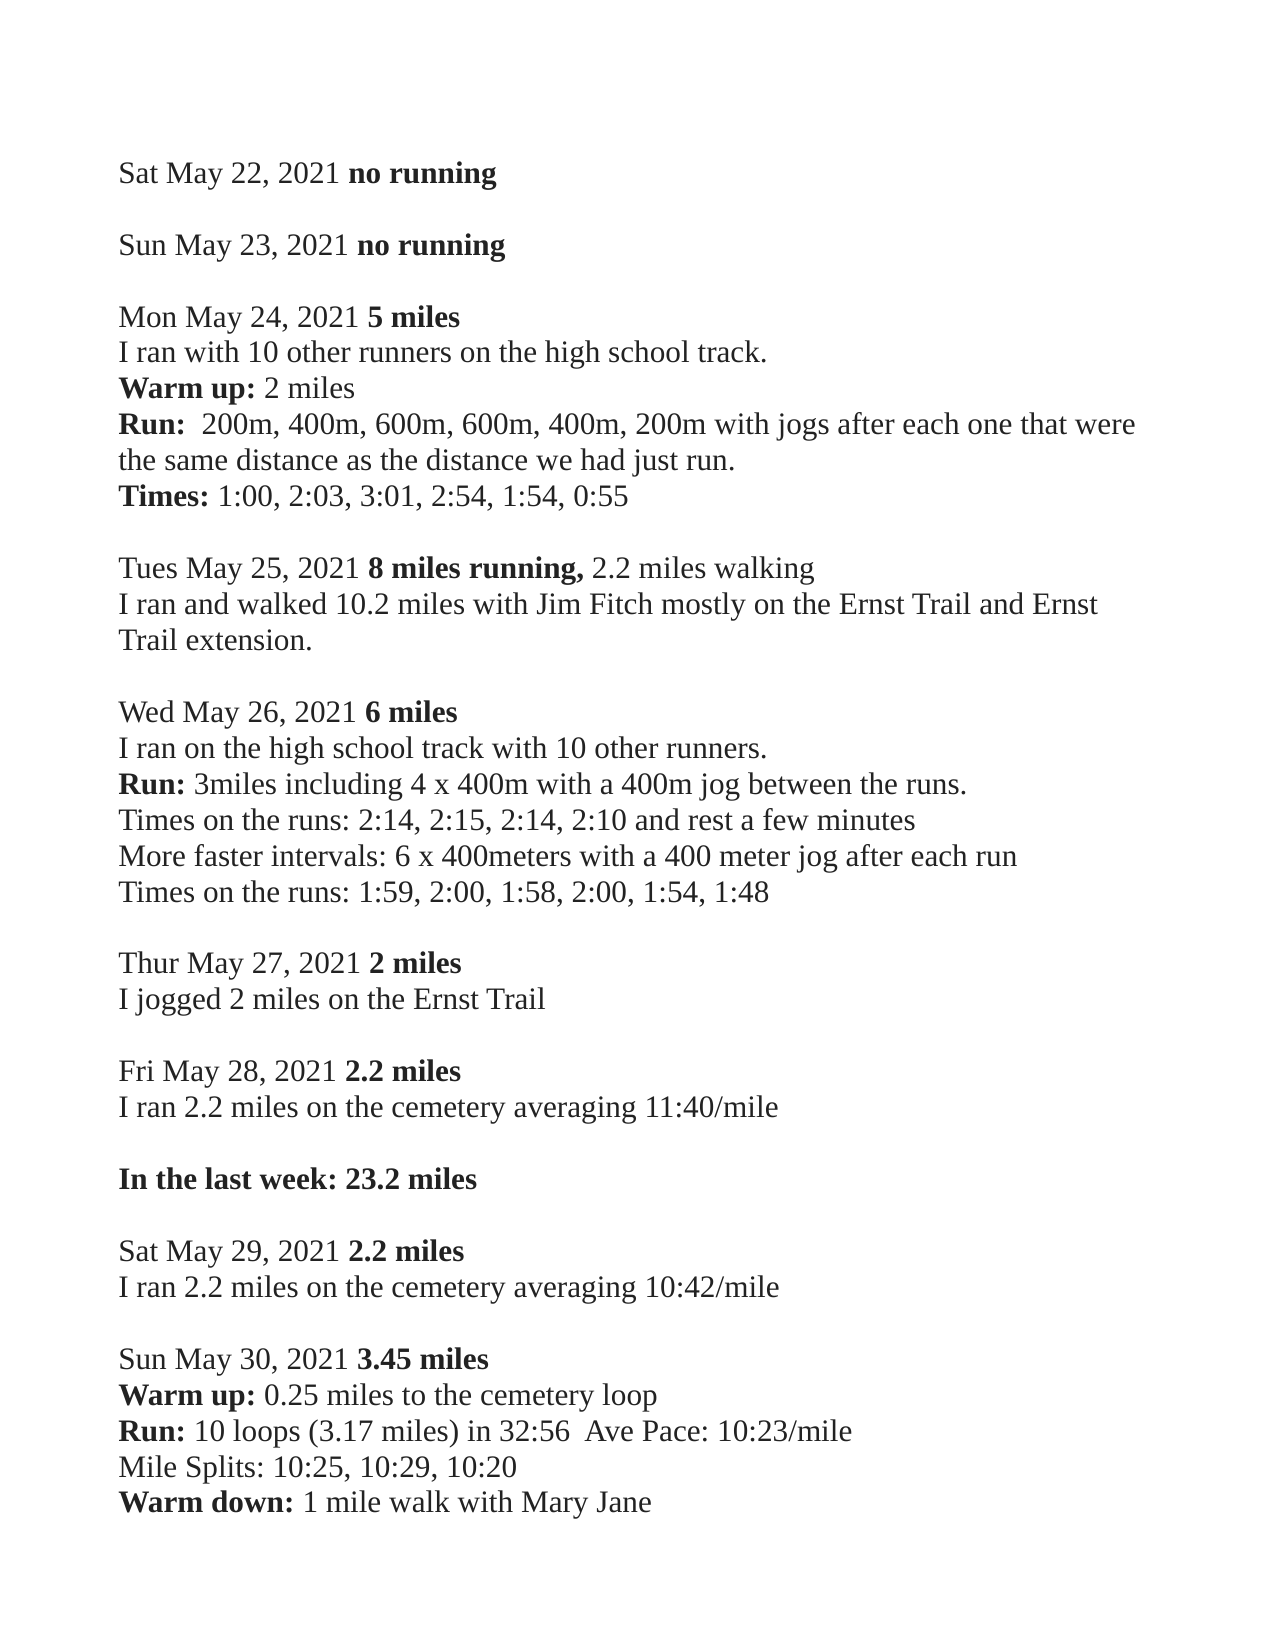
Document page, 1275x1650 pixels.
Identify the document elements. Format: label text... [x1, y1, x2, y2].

text More faster intervals: 6 x 400meters with a 400 meter jog after each run [118, 837, 1161, 873]
text Sat May 29, 2021 2.2 miles [118, 1232, 1161, 1268]
text I ran with 10 other runners on the high school track. [118, 334, 1161, 370]
text Fri May 28, 2021 2.2 miles [118, 1052, 1161, 1088]
text Sat May 22, 2021 no running [118, 154, 1161, 190]
text I jogged 2 miles on the Ernst Trail [118, 981, 1161, 1017]
text Tues May 25, 2021 8 miles running, 2.2 miles walking [118, 549, 1161, 585]
text Warm up: 2 miles [118, 370, 1161, 406]
text Times on the runs: 2:14, 2:15, 2:14, 2:10 and rest a few minutes [118, 801, 1161, 837]
text Run: 10 loops (3.17 miles) in 32:56 Ave Pace: 10:23/mile [118, 1412, 1161, 1448]
text Run: 200m, 400m, 600m, 600m, 400m, 200m with jogs after each one that were the same distance as the distance we had just run. [118, 406, 1161, 477]
text Times on the runs: 1:59, 2:00, 1:58, 2:00, 1:54, 1:48 [118, 873, 1161, 909]
text Mon May 24, 2021 5 miles [118, 298, 1161, 334]
text Mile Splits: 10:25, 10:29, 10:20 [118, 1448, 1161, 1484]
text Warm down: 1 mile walk with Mary Jane [118, 1484, 1161, 1520]
text I ran 2.2 miles on the cemetery averaging 11:40/mile [118, 1088, 1161, 1124]
text Warm up: 0.25 miles to the cemetery loop [118, 1376, 1161, 1412]
text Wed May 26, 2021 6 miles [118, 693, 1161, 729]
text Sun May 23, 2021 no running [118, 226, 1161, 262]
text Sun May 30, 2021 3.45 miles [118, 1340, 1161, 1376]
text I ran on the high school track with 10 other runners. [118, 729, 1161, 765]
text Run: 3miles including 4 x 400m with a 400m jog between the runs. [118, 765, 1161, 801]
text In the last week: 23.2 miles [118, 1160, 1161, 1196]
text I ran 2.2 miles on the cemetery averaging 10:42/mile [118, 1268, 1161, 1304]
text Thur May 27, 2021 2 miles [118, 945, 1161, 981]
text Times: 1:00, 2:03, 3:01, 2:54, 1:54, 0:55 [118, 477, 1161, 513]
text I ran and walked 10.2 miles with Jim Fitch mostly on the Ernst Trail and Ernst Trail extension. [118, 585, 1161, 657]
